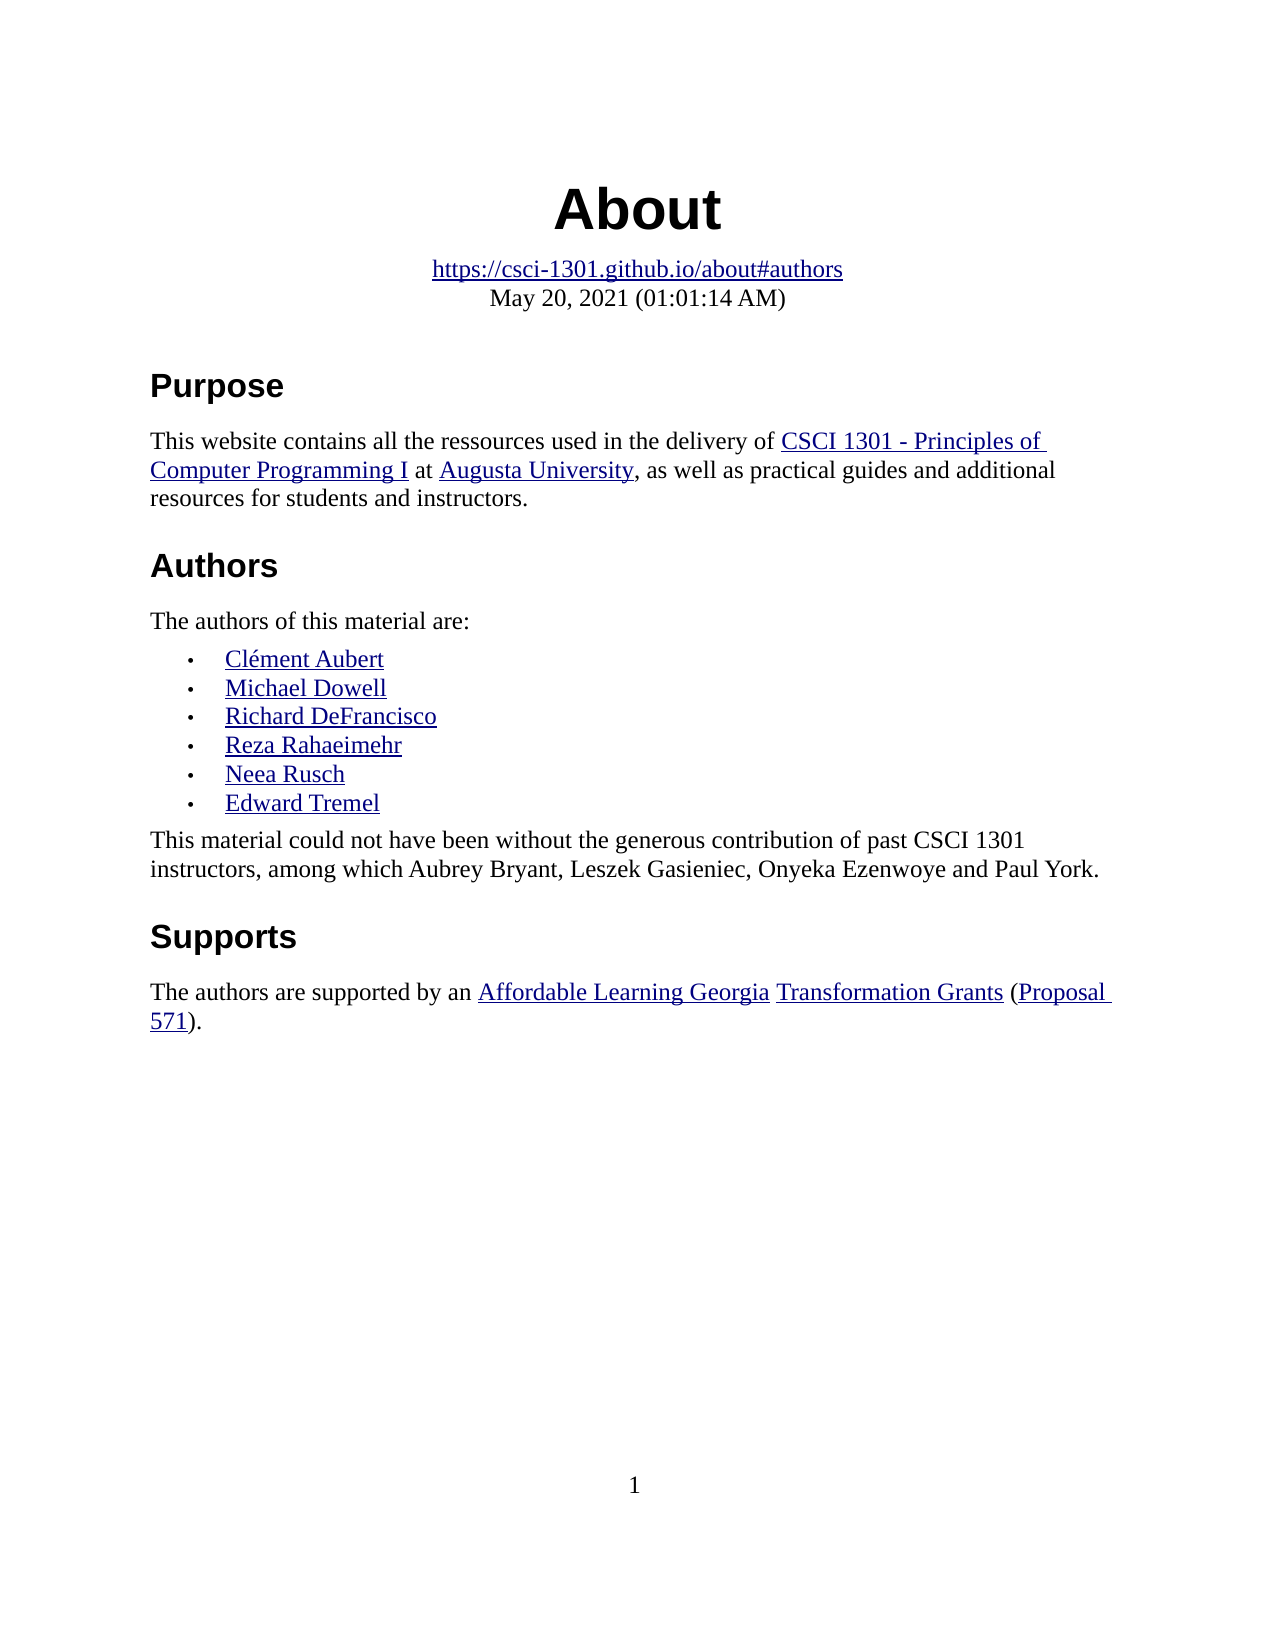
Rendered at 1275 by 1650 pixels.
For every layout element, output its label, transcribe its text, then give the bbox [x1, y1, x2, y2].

text The authors of this material are: [150, 606, 1125, 635]
text This material could not have been without the generous contribution of past CSCI 1301 instructors, among which Aubrey Bryant, Leszek Gasieniec, Onyeka Ezenwoye and Paul York. [150, 825, 1125, 883]
subtitle Authors [150, 546, 1125, 585]
list Reza Rahaeimehr [187, 730, 1125, 759]
title About [150, 175, 1125, 242]
list Edward Tremel [187, 788, 1125, 816]
text May 20, 2021 (01:01:14 AM) [150, 283, 1125, 312]
text https://csci-1301.github.io/about#authors [150, 254, 1125, 283]
subtitle Purpose [150, 366, 1125, 404]
text The authors are supported by an Affordable Learning Georgia Transformation Grants (Proposal 571). [150, 977, 1125, 1034]
list Neea Rusch [187, 759, 1125, 788]
list Michael Dowell [187, 673, 1125, 701]
subtitle Supports [150, 917, 1125, 956]
list Richard DeFrancisco [187, 701, 1125, 730]
list Clément Aubert [187, 644, 1125, 673]
text This website contains all the ressources used in the delivery of CSCI 1301 - Principles of Computer Programming I at Augusta University, as well as practical guides and additional resources for students and instructors. [150, 426, 1125, 512]
